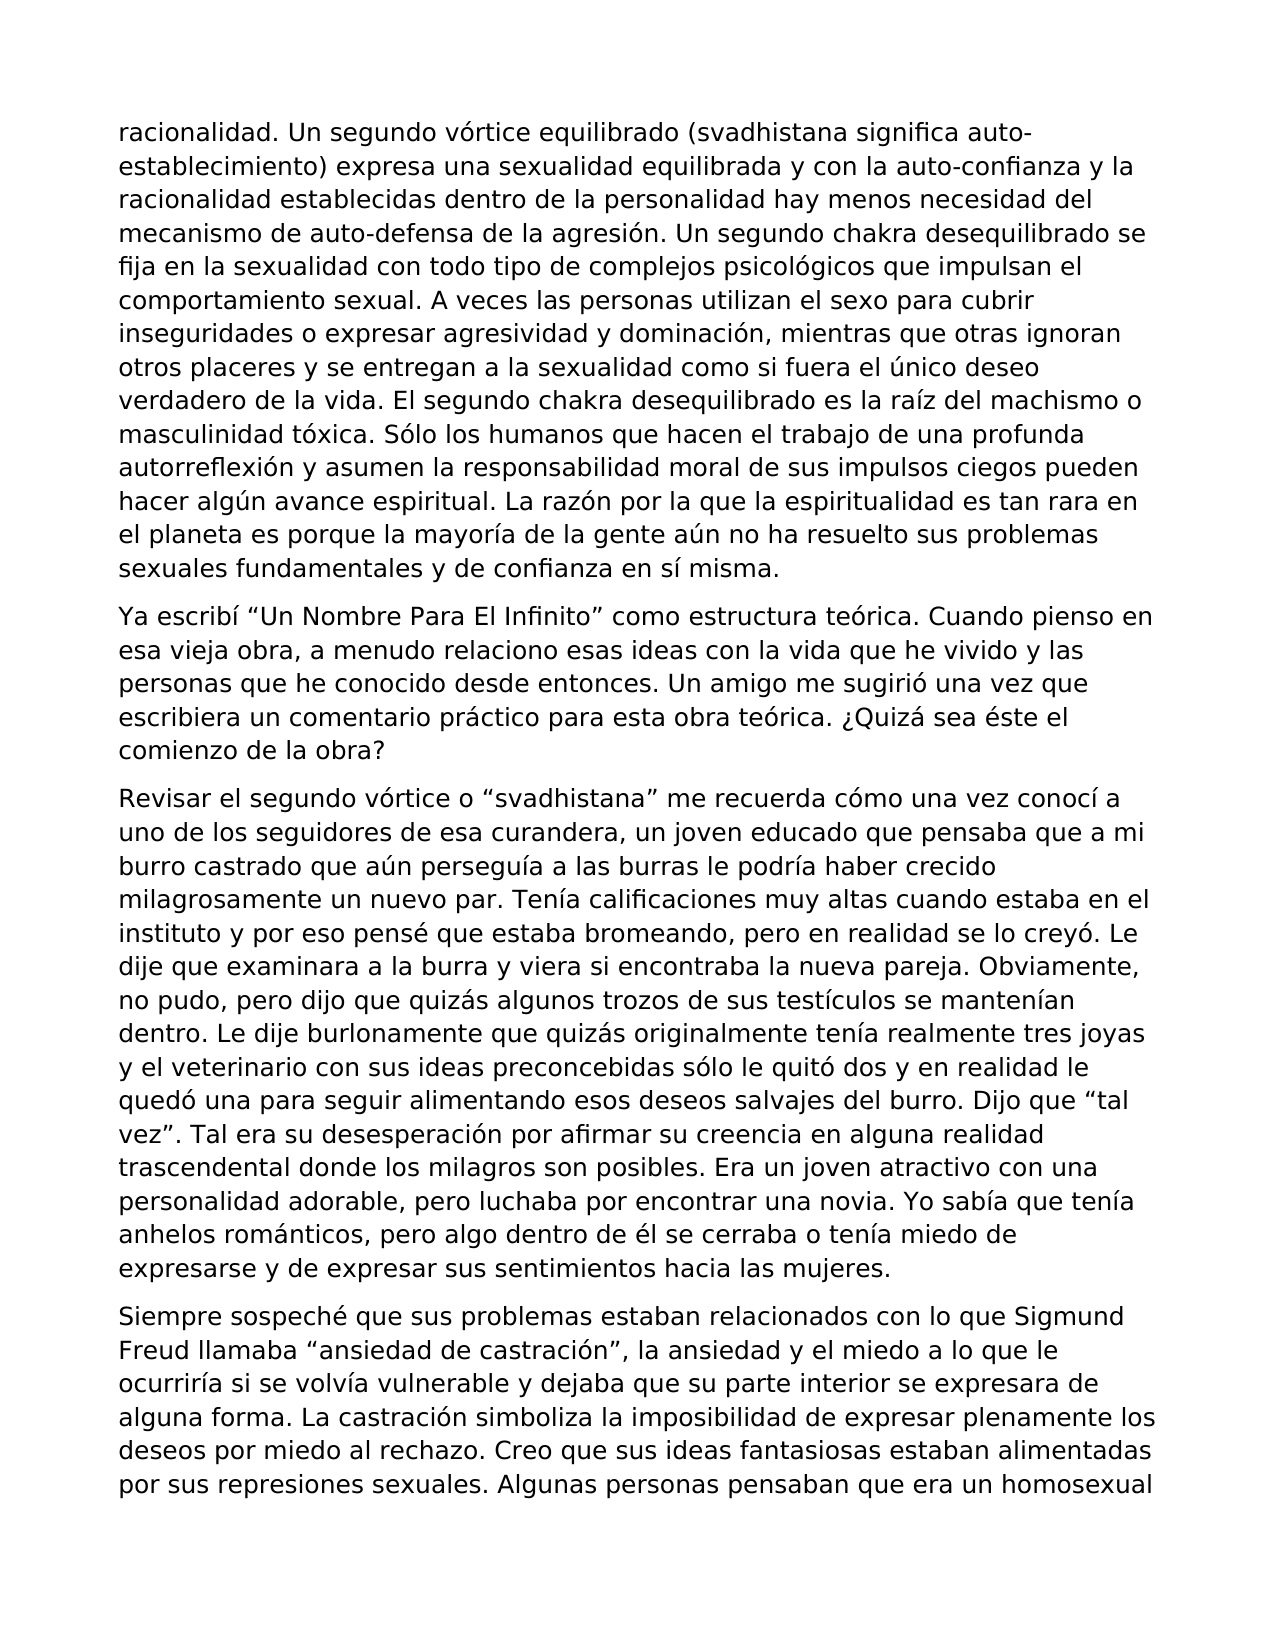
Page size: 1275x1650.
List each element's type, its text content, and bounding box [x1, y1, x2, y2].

text racionalidad. Un segundo vórtice equilibrado (svadhistana significa auto-establecimiento) expresa una sexualidad equilibrada y con la auto-confianza y la racionalidad establecidas dentro de la personalidad hay menos necesidad del mecanismo de auto-defensa de la agresión. Un segundo chakra desequilibrado se fija en la sexualidad con todo tipo de complejos psicológicos que impulsan el comportamiento sexual. A veces las personas utilizan el sexo para cubrir inseguridades o expresar agresividad y dominación, mientras que otras ignoran otros placeres y se entregan a la sexualidad como si fuera el único deseo verdadero de la vida. El segundo chakra desequilibrado es la raíz del machismo o masculinidad tóxica. Sólo los humanos que hacen el trabajo de una profunda autorreflexión y asumen la responsabilidad moral de sus impulsos ciegos pueden hacer algún avance espiritual. La razón por la que la espiritualidad es tan rara en el planeta es porque la mayoría de la gente aún no ha resuelto sus problemas sexuales fundamentales y de confianza en sí misma. [118, 118, 1157, 583]
text Siempre sospeché que sus problemas estaban relacionados con lo que Sigmund Freud llamaba “ansiedad de castración”, la ansiedad y el miedo a lo que le ocurriría si se volvía vulnerable y dejaba que su parte interior se expresara de alguna forma. La castración simboliza la imposibilidad de expresar plenamente los deseos por miedo al rechazo. Creo que sus ideas fantasiosas estaban alimentadas por sus represiones sexuales. Algunas personas pensaban que era un homosexual [118, 1302, 1157, 1499]
text Ya escribí “Un Nombre Para El Infinito” como estructura teórica. Cuando pienso en esa vieja obra, a menudo relaciono esas ideas con la vida que he vivido y las personas que he conocido desde entonces. Un amigo me sugirió una vez que escribiera un comentario práctico para esta obra teórica. ¿Quizá sea éste el comienzo de la obra? [118, 602, 1157, 766]
text Revisar el segundo vórtice o “svadhistana” me recuerda cómo una vez conocí a uno de los seguidores de esa curandera, un joven educado que pensaba que a mi burro castrado que aún perseguía a las burras le podría haber crecido milagrosamente un nuevo par. Tenía calificaciones muy altas cuando estaba en el instituto y por eso pensé que estaba bromeando, pero en realidad se lo creyó. Le dije que examinara a la burra y viera si encontraba la nueva pareja. Obviamente, no pudo, pero dijo que quizás algunos trozos de sus testículos se mantenían dentro. Le dije burlonamente que quizás originalmente tenía realmente tres joyas y el veterinario con sus ideas preconcebidas sólo le quitó dos y en realidad le quedó una para seguir alimentando esos deseos salvajes del burro. Dijo que “tal vez”. Tal era su desesperación por afirmar su creencia en alguna realidad trascendental donde los milagros son posibles. Era un joven atractivo con una personalidad adorable, pero luchaba por encontrar una novia. Yo sabía que tenía anhelos románticos, pero algo dentro de él se cerraba o tenía miedo de expresarse y de expresar sus sentimientos hacia las mujeres. [118, 784, 1157, 1283]
